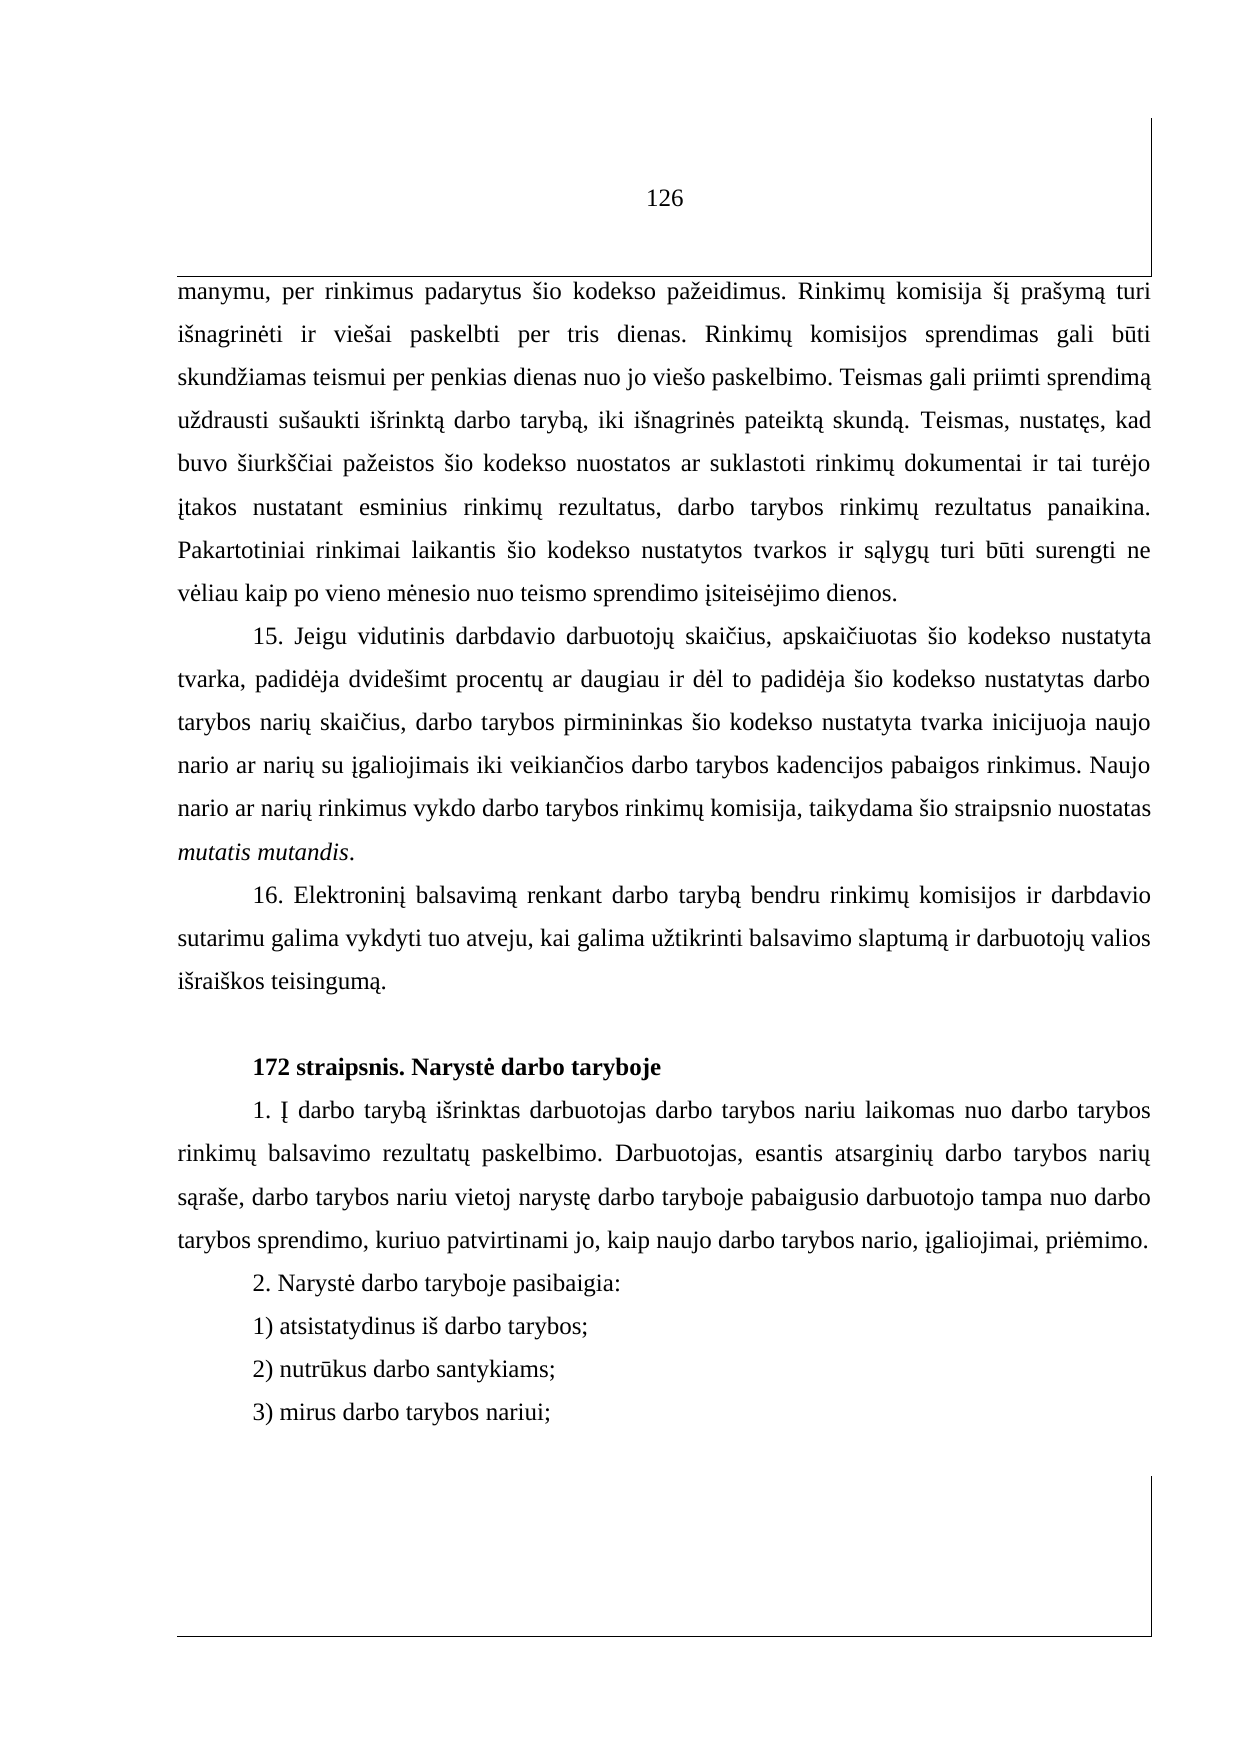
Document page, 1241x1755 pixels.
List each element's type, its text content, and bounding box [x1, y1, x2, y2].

text 2) nutrūkus darbo santykiams; [177, 1354, 1152, 1383]
text 1. Į darbo tarybą išrinktas darbuotojas darbo tarybos nariu laikomas nuo darbo tarybos rinkimų balsavimo rezultatų paskelbimo. Darbuotojas, esantis atsarginių darbo tarybos narių sąraše, darbo tarybos nariu vietoj narystę darbo taryboje pabaigusio darbuotojo tampa nuo darbo tarybos sprendimo, kuriuo patvirtinami jo, kaip naujo darbo tarybos nario, įgaliojimai, priėmimo. [177, 1095, 1152, 1253]
text 15. Jeigu vidutinis darbdavio darbuotojų skaičius, apskaičiuotas šio kodekso nustatyta tvarka, padidėja dvidešimt procentų ar daugiau ir dėl to padidėja šio kodekso nustatytas darbo tarybos narių skaičius, darbo tarybos pirmininkas šio kodekso nustatyta tvarka inicijuoja naujo nario ar narių su įgaliojimais iki veikiančios darbo tarybos kadencijos pabaigos rinkimus. Naujo nario ar narių rinkimus vykdo darbo tarybos rinkimų komisija, taikydama šio straipsnio nuostatas mutatis mutandis. [177, 621, 1152, 865]
text 16. Elektroninį balsavimą renkant darbo tarybą bendru rinkimų komisijos ir darbdavio sutarimu galima vykdyti tuo atveju, kai galima užtikrinti balsavimo slaptumą ir darbuotojų valios išraiškos teisingumą. [177, 880, 1152, 995]
subtitle 172 straipsnis. Narystė darbo taryboje [177, 1052, 1152, 1081]
text 1) atsistatydinus iš darbo tarybos; [177, 1311, 1152, 1340]
text manymu, per rinkimus padarytus šio kodekso pažeidimus. Rinkimų komisija šį prašymą turi išnagrinėti ir viešai paskelbti per tris dienas. Rinkimų komisijos sprendimas gali būti skundžiamas teismui per penkias dienas nuo jo viešo paskelbimo. Teismas gali priimti sprendimą uždrausti sušaukti išrinktą darbo tarybą, iki išnagrinės pateiktą skundą. Teismas, nustatęs, kad buvo šiurkščiai pažeistos šio kodekso nuostatos ar suklastoti rinkimų dokumentai ir tai turėjo įtakos nustatant esminius rinkimų rezultatus, darbo tarybos rinkimų rezultatus panaikina. Pakartotiniai rinkimai laikantis šio kodekso nustatytos tvarkos ir sąlygų turi būti surengti ne vėliau kaip po vieno mėnesio nuo teismo sprendimo įsiteisėjimo dienos. [177, 276, 1152, 607]
text 2. Narystė darbo taryboje pasibaigia: [177, 1268, 1152, 1297]
text 3) mirus darbo tarybos nariui; [177, 1397, 1152, 1426]
